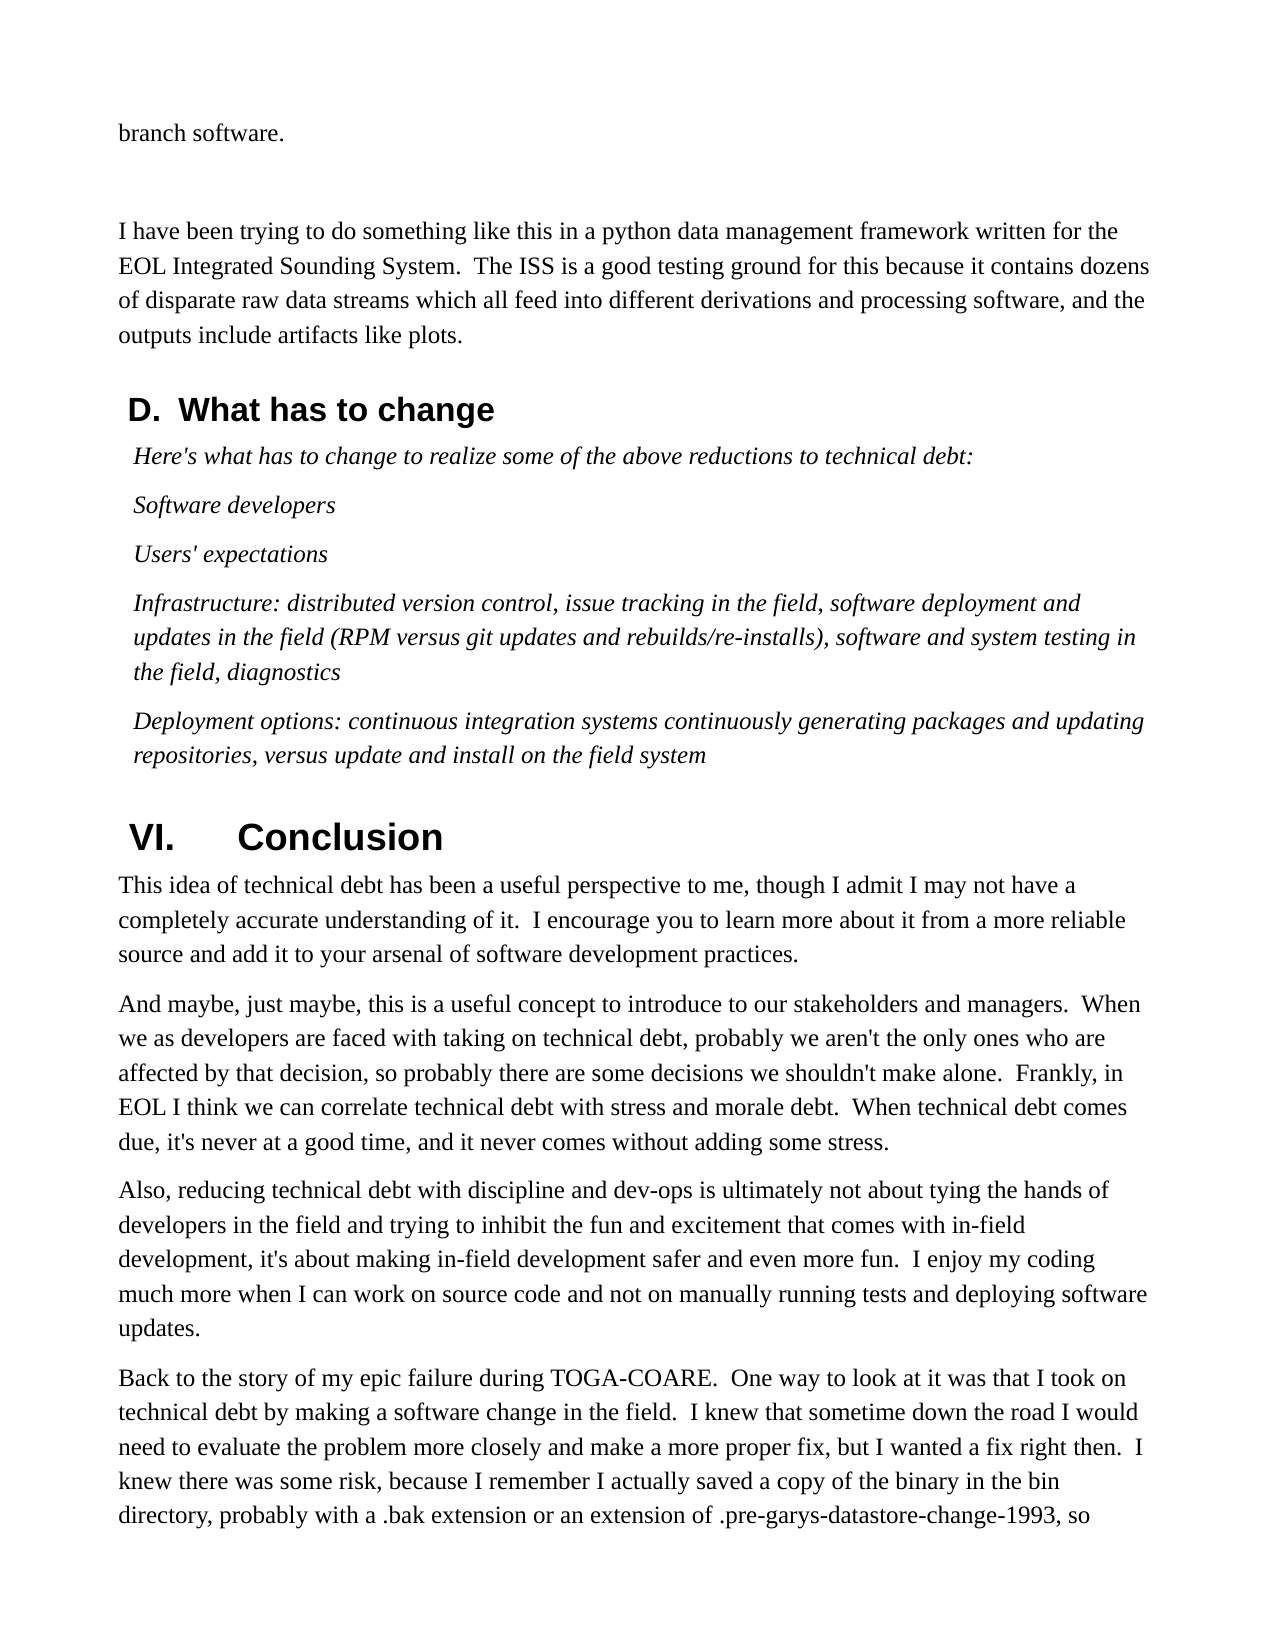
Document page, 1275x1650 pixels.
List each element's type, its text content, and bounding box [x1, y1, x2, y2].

subtitle Conclusion [118, 814, 1157, 858]
text Users' expectations [133, 539, 1157, 568]
text And maybe, just maybe, this is a useful concept to introduce to our stakeholders and managers. When we as developers are faced with taking on technical debt, probably we aren't the only ones who are affected by that decision, so probably there are some decisions we shouldn't make alone. Frankly, in EOL I think we can correlate technical debt with stress and morale debt. When technical debt comes due, it's never at a good time, and it never comes without adding some stress. [118, 989, 1157, 1155]
text branch software. [118, 118, 1157, 147]
text Back to the story of my epic failure during TOGA-COARE. One way to look at it was that I took on technical debt by making a software change in the field. I knew that sometime down the road I would need to evaluate the problem more closely and make a more proper fix, but I wanted a fix right then. I knew there was some risk, because I remember I actually saved a copy of the binary in the bin directory, probably with a .bak extension or an extension of .pre-garys-datastore-change-1993, so [118, 1363, 1157, 1529]
text Deployment options: continuous integration systems continuously generating packages and updating repositories, versus update and install on the field system [133, 706, 1157, 769]
text Infrastructure: distributed version control, issue tracking in the field, software deployment and updates in the field (RPM versus git updates and rebuilds/re-installs), software and system testing in the field, diagnostics [133, 588, 1157, 686]
subtitle What has to change [118, 389, 1157, 428]
text This idea of technical debt has been a useful perspective to me, though I admit I may not have a completely accurate understanding of it. I encourage you to learn more about it from a more reliable source and add it to your arsenal of software development practices. [118, 871, 1157, 968]
text Software developers [133, 490, 1157, 518]
text Also, reducing technical debt with discipline and dev-ops is ultimately not about tying the hands of developers in the field and trying to inhibit the fun and excitement that comes with in-field development, it's about making in-field development safer and even more fun. I enjoy my coding much more when I can work on source code and not on manually running tests and deploying software updates. [118, 1176, 1157, 1342]
text I have been trying to do something like this in a python data management framework written for the EOL Integrated Sounding System. The ISS is a good testing ground for this because it contains dozens of disparate raw data streams which all feed into different derivations and processing software, and the outputs include artifacts like plots. [118, 216, 1157, 348]
text Here's what has to change to realize some of the above reductions to technical debt: [133, 441, 1157, 469]
